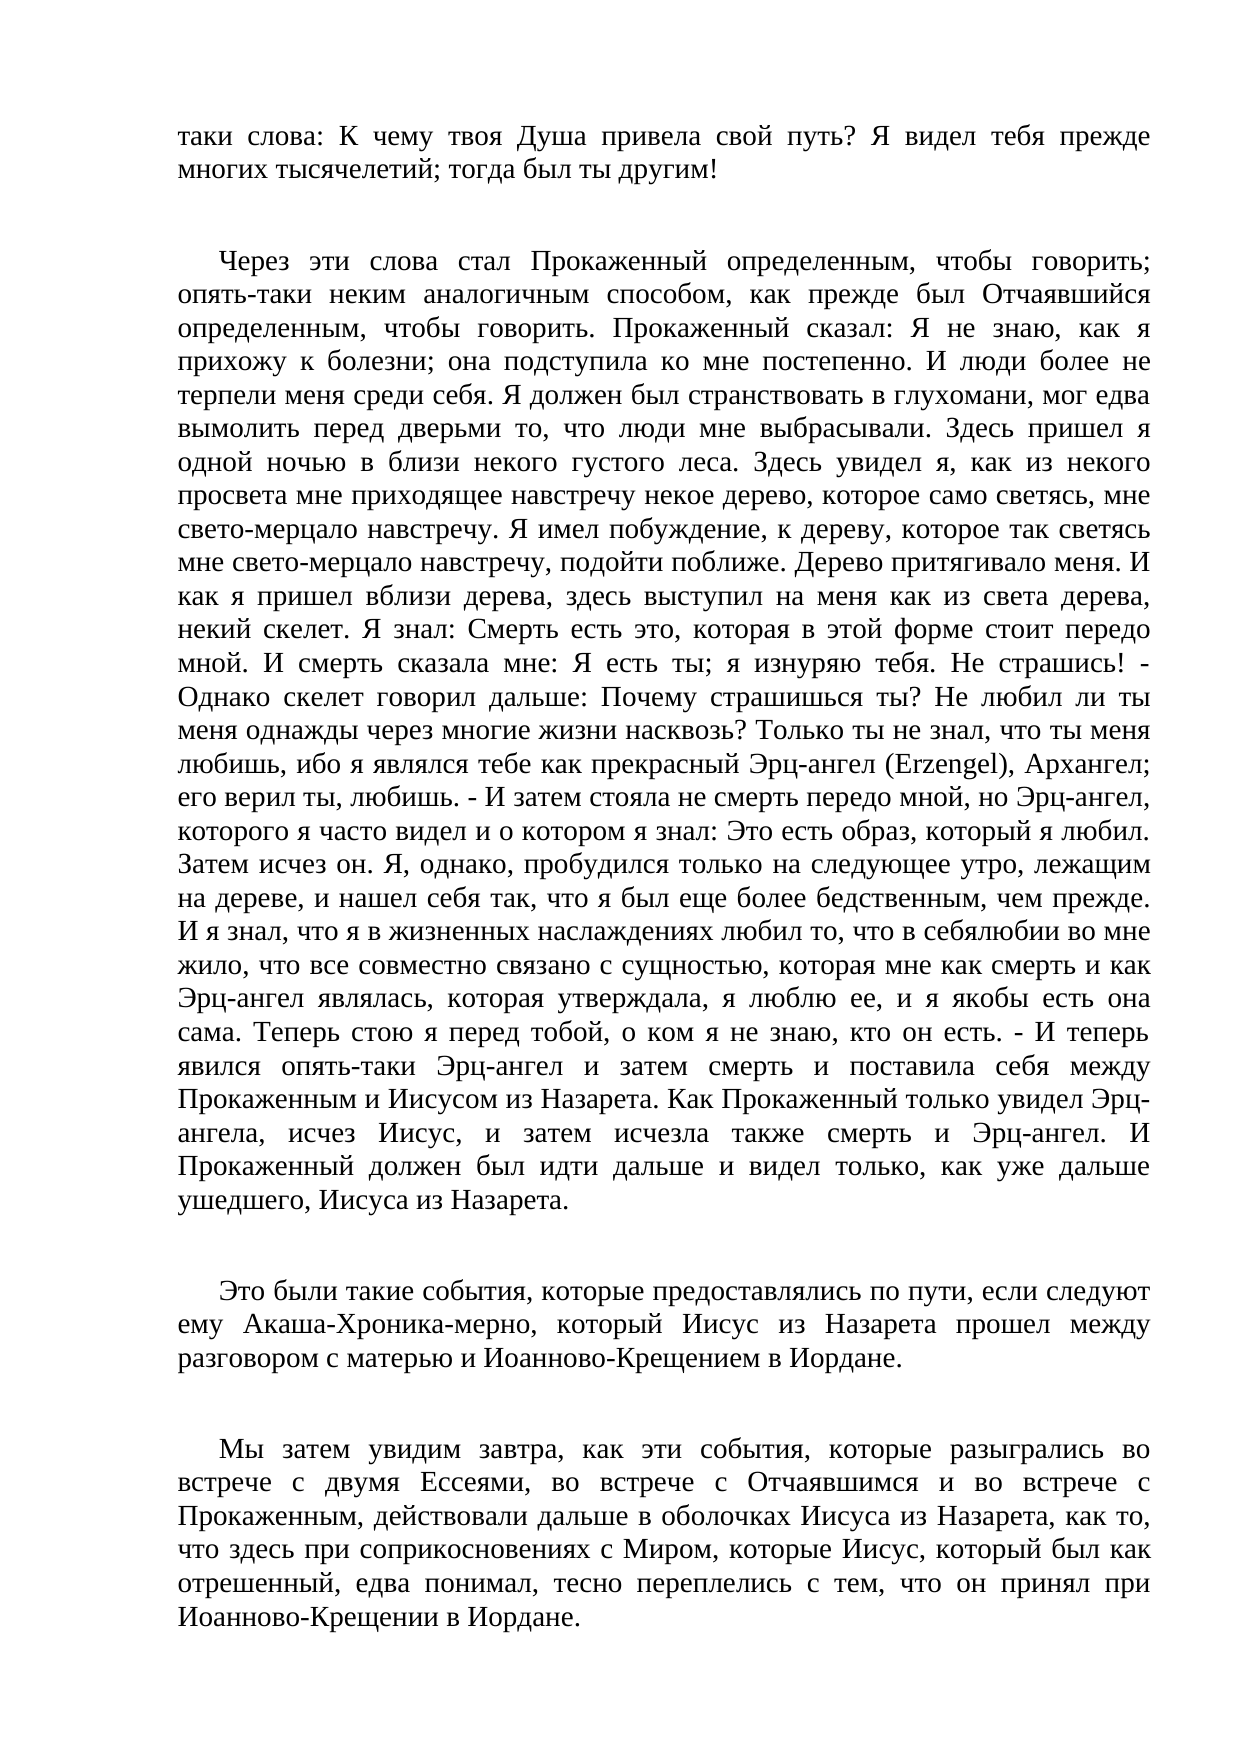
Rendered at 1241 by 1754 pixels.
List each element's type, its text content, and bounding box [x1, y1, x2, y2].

text Это были такие события, которые предоставлялись по пути, если следуют ему Акаша-Хроника-мерно, который Иисус из Назарета прошел между разговором с матерью и Иоанново-Крещением в Иордане. [177, 1273, 1152, 1373]
text таки слова: К чему твоя Душа привела свой путь? Я видел тебя прежде многих тысячелетий; тогда был ты другим! [177, 118, 1152, 185]
text Через эти слова стал Прокаженный определенным, чтобы говорить; опять-таки неким аналогичным способом, как прежде был Отчаявшийся определенным, чтобы говорить. Прокаженный сказал: Я не знаю, как я прихожу к болезни; она подступила ко мне постепенно. И люди более не терпели меня среди себя. Я должен был странствовать в глухомани, мог едва вымолить перед дверьми то, что люди мне выбрасывали. Здесь пришел я одной ночью в близи некого густого леса. Здесь увидел я, как из некого просвета мне приходящее навстречу некое дерево, которое само светясь, мне свето-мерцало навстречу. Я имел побуждение, к дереву, которое так светясь мне свето-мерцало навстречу, подойти поближе. Дерево притягивало меня. И как я пришел вблизи дерева, здесь выступил на меня как из света дерева, некий скелет. Я знал: Смерть есть это, которая в этой форме стоит передо мной. И смерть сказала мне: Я есть ты; я изнуряю тебя. Не страшись! - Однако скелет говорил дальше: Почему страшишься ты? Не любил ли ты меня однажды через многие жизни насквозь? Только ты не знал, что ты меня любишь, ибо я являлся тебе как прекрасный Эрц-ангел (Erzengel), Архангел; его верил ты, любишь. - И затем стояла не смерть передо мной, но Эрц-ангел, которого я часто видел и о котором я знал: Это есть образ, который я любил. Затем исчез он. Я, однако, пробудился только на следующее утро, лежащим на дереве, и нашел себя так, что я был еще более бедственным, чем прежде. И я знал, что я в жизненных наслаждениях любил то, что в себялюбии во мне жило, что все совместно связано с сущностью, которая мне как смерть и как Эрц-ангел являлась, которая утверждала, я люблю ее, и я якобы есть она сама. Теперь стою я перед тобой, о ком я не знаю, кто он есть. - И теперь явился опять-таки Эрц-ангел и затем смерть и поставила себя между Прокаженным и Иисусом из Назарета. Как Прокаженный только увидел Эрц-ангела, исчез Иисус, и затем исчезла также смерть и Эрц-ангел. И Прокаженный должен был идти дальше и видел только, как уже дальше ушедшего, Иисуса из Назарета. [177, 243, 1152, 1215]
text Мы затем увидим завтра, как эти события, которые разыгрались во встрече с двумя Ессеями, во встрече с Отчаявшимся и во встрече с Прокаженным, действовали дальше в оболочках Иисуса из Назарета, как то, что здесь при соприкосновениях с Миром, которые Иисус, который был как отрешенный, едва понимал, тесно переплелись с тем, что он принял при Иоанново-Крещении в Иордане. [177, 1431, 1152, 1632]
